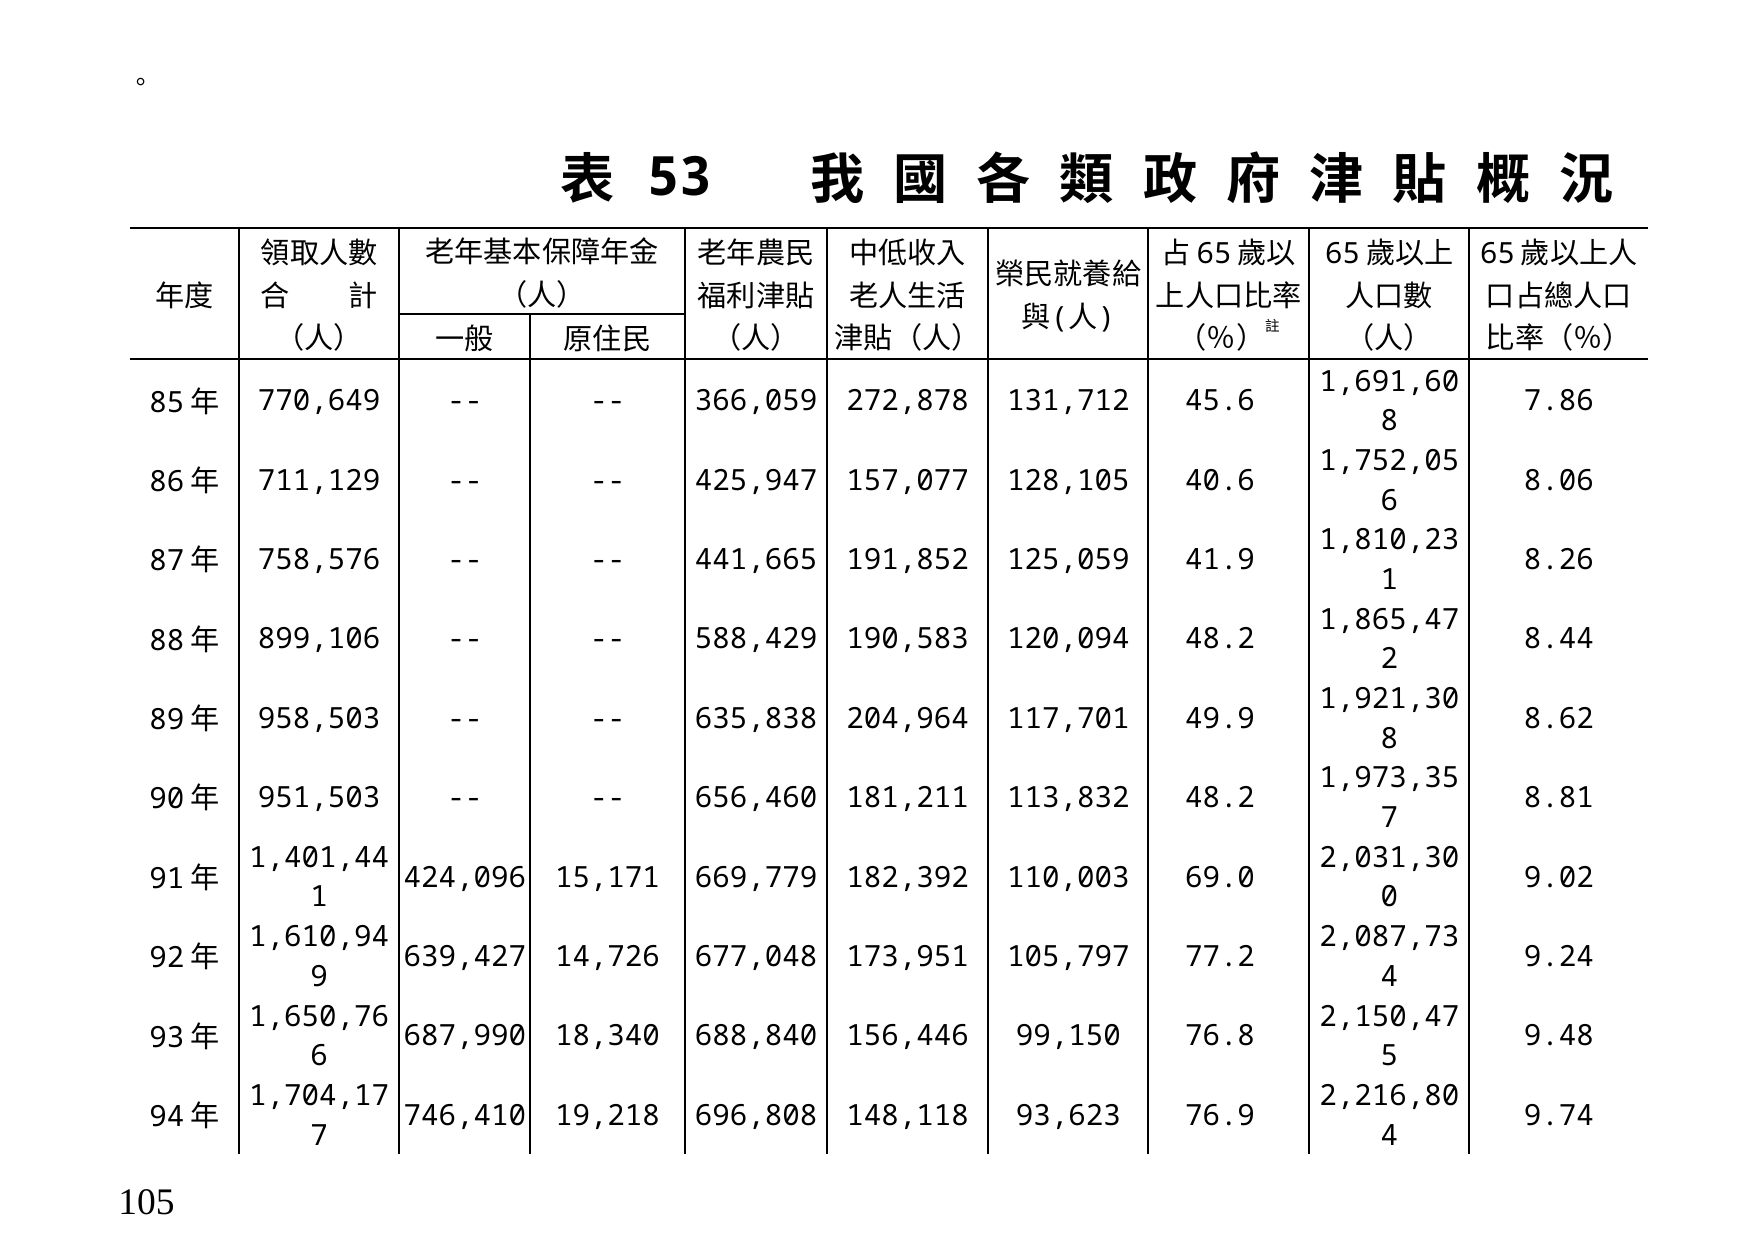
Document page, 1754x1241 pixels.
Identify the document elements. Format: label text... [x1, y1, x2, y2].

table_cell 425,947 [686, 439, 826, 518]
table_cell 441,665 [686, 519, 826, 598]
table_cell 669,779 [686, 836, 826, 915]
table_header 中低收入 老人生活 津貼（人） [828, 229, 987, 358]
table_header 65歲以上人口占總人口比率（％） [1470, 229, 1648, 358]
table_cell -- [531, 360, 684, 439]
table_header 年度 [130, 229, 238, 358]
table_cell 148,118 [828, 1074, 987, 1153]
table_cell -- [400, 519, 529, 598]
table_cell 69.0 [1149, 836, 1308, 915]
table_header 榮民就養給與(人) [989, 229, 1147, 358]
table_cell 131,712 [989, 360, 1147, 439]
table_cell 1,650,766 [240, 995, 398, 1074]
table_cell 9.48 [1470, 995, 1648, 1074]
table_cell 770,649 [240, 360, 398, 439]
table_cell 2,150,475 [1310, 995, 1468, 1074]
table_cell 8.26 [1470, 519, 1648, 598]
table_cell -- [400, 360, 529, 439]
table_cell 182,392 [828, 836, 987, 915]
table_cell -- [531, 677, 684, 757]
table_cell 40.6 [1149, 439, 1308, 518]
table_cell -- [531, 439, 684, 518]
table_cell 656,460 [686, 757, 826, 836]
table_cell 635,838 [686, 677, 826, 757]
table_cell 899,106 [240, 598, 398, 677]
table_cell 1,610,949 [240, 915, 398, 995]
table_cell 93年 [130, 995, 238, 1074]
table_cell 76.9 [1149, 1074, 1308, 1153]
table_cell 8.81 [1470, 757, 1648, 836]
table_cell 1,865,472 [1310, 598, 1468, 677]
table_cell 48.2 [1149, 598, 1308, 677]
table_cell 696,808 [686, 1074, 826, 1153]
table_cell 272,878 [828, 360, 987, 439]
table_cell 94年 [130, 1074, 238, 1153]
table_cell 90年 [130, 757, 238, 836]
table_cell 1,752,056 [1310, 439, 1468, 518]
table_cell 41.9 [1149, 519, 1308, 598]
table_cell 9.74 [1470, 1074, 1648, 1153]
table_cell 8.44 [1470, 598, 1648, 677]
table_cell 958,503 [240, 677, 398, 757]
table_cell 14,726 [531, 915, 684, 995]
table_cell 191,852 [828, 519, 987, 598]
table_cell 366,059 [686, 360, 826, 439]
table_cell -- [400, 677, 529, 757]
table_cell 48.2 [1149, 757, 1308, 836]
table_cell 86年 [130, 439, 238, 518]
subtitle 表53 我國各類政府津貼概況 [128, 102, 1628, 227]
table_cell 45.6 [1149, 360, 1308, 439]
table_cell 1,401,441 [240, 836, 398, 915]
table_cell 117,701 [989, 677, 1147, 757]
table_cell 173,951 [828, 915, 987, 995]
table_cell 688,840 [686, 995, 826, 1074]
table_cell -- [531, 598, 684, 677]
table_cell 8.06 [1470, 439, 1648, 518]
table_cell 99,150 [989, 995, 1147, 1074]
table_header 65歲以上人口數 （人） [1310, 229, 1468, 358]
table_cell 113,832 [989, 757, 1147, 836]
table_cell 677,048 [686, 915, 826, 995]
table_cell 9.02 [1470, 836, 1648, 915]
table_cell 7.86 [1470, 360, 1648, 439]
table_cell -- [531, 519, 684, 598]
table_cell 1,810,231 [1310, 519, 1468, 598]
table_cell 1,691,608 [1310, 360, 1468, 439]
table_cell 157,077 [828, 439, 987, 518]
table_cell 181,211 [828, 757, 987, 836]
table_cell 76.8 [1149, 995, 1308, 1074]
table_header 領取人數 合 計 （人） [240, 229, 398, 358]
table_cell 91年 [130, 836, 238, 915]
table_cell 18,340 [531, 995, 684, 1074]
table_cell -- [400, 439, 529, 518]
table_cell 204,964 [828, 677, 987, 757]
table_cell 一般 [400, 315, 529, 358]
text 。 [128, 39, 1628, 102]
table_cell 8.62 [1470, 677, 1648, 757]
table_cell -- [400, 757, 529, 836]
table_cell 424,096 [400, 836, 529, 915]
table_cell 1,921,308 [1310, 677, 1468, 757]
table_cell 77.2 [1149, 915, 1308, 995]
table_cell 105,797 [989, 915, 1147, 995]
table_cell 2,216,804 [1310, 1074, 1468, 1153]
table_header 老年基本保障年金 （人） [400, 229, 684, 313]
table_cell 2,087,734 [1310, 915, 1468, 995]
table_header 老年農民 福利津貼 （人） [686, 229, 826, 358]
table_header 占65歲以上人口比率（％）註 [1149, 229, 1308, 358]
table_cell 93,623 [989, 1074, 1147, 1153]
table_cell 711,129 [240, 439, 398, 518]
table_cell 原住民 [531, 315, 684, 358]
table_cell 19,218 [531, 1074, 684, 1153]
table_cell 588,429 [686, 598, 826, 677]
table_cell 85年 [130, 360, 238, 439]
table_cell 15,171 [531, 836, 684, 915]
table_cell -- [531, 757, 684, 836]
table_cell 125,059 [989, 519, 1147, 598]
table_cell 92年 [130, 915, 238, 995]
table_cell 746,410 [400, 1074, 529, 1153]
table_cell 639,427 [400, 915, 529, 995]
table_cell 128,105 [989, 439, 1147, 518]
table_cell 2,031,300 [1310, 836, 1468, 915]
table_cell 758,576 [240, 519, 398, 598]
table_cell 9.24 [1470, 915, 1648, 995]
table_cell 687,990 [400, 995, 529, 1074]
table_cell 88年 [130, 598, 238, 677]
table_cell 1,973,357 [1310, 757, 1468, 836]
table_cell 87年 [130, 519, 238, 598]
table_cell 156,446 [828, 995, 987, 1074]
table_cell 120,094 [989, 598, 1147, 677]
table_cell 110,003 [989, 836, 1147, 915]
table_cell 951,503 [240, 757, 398, 836]
table_cell -- [400, 598, 529, 677]
table_cell 1,704,177 [240, 1074, 398, 1153]
table_cell 190,583 [828, 598, 987, 677]
table_cell 49.9 [1149, 677, 1308, 757]
table_cell 89年 [130, 677, 238, 757]
